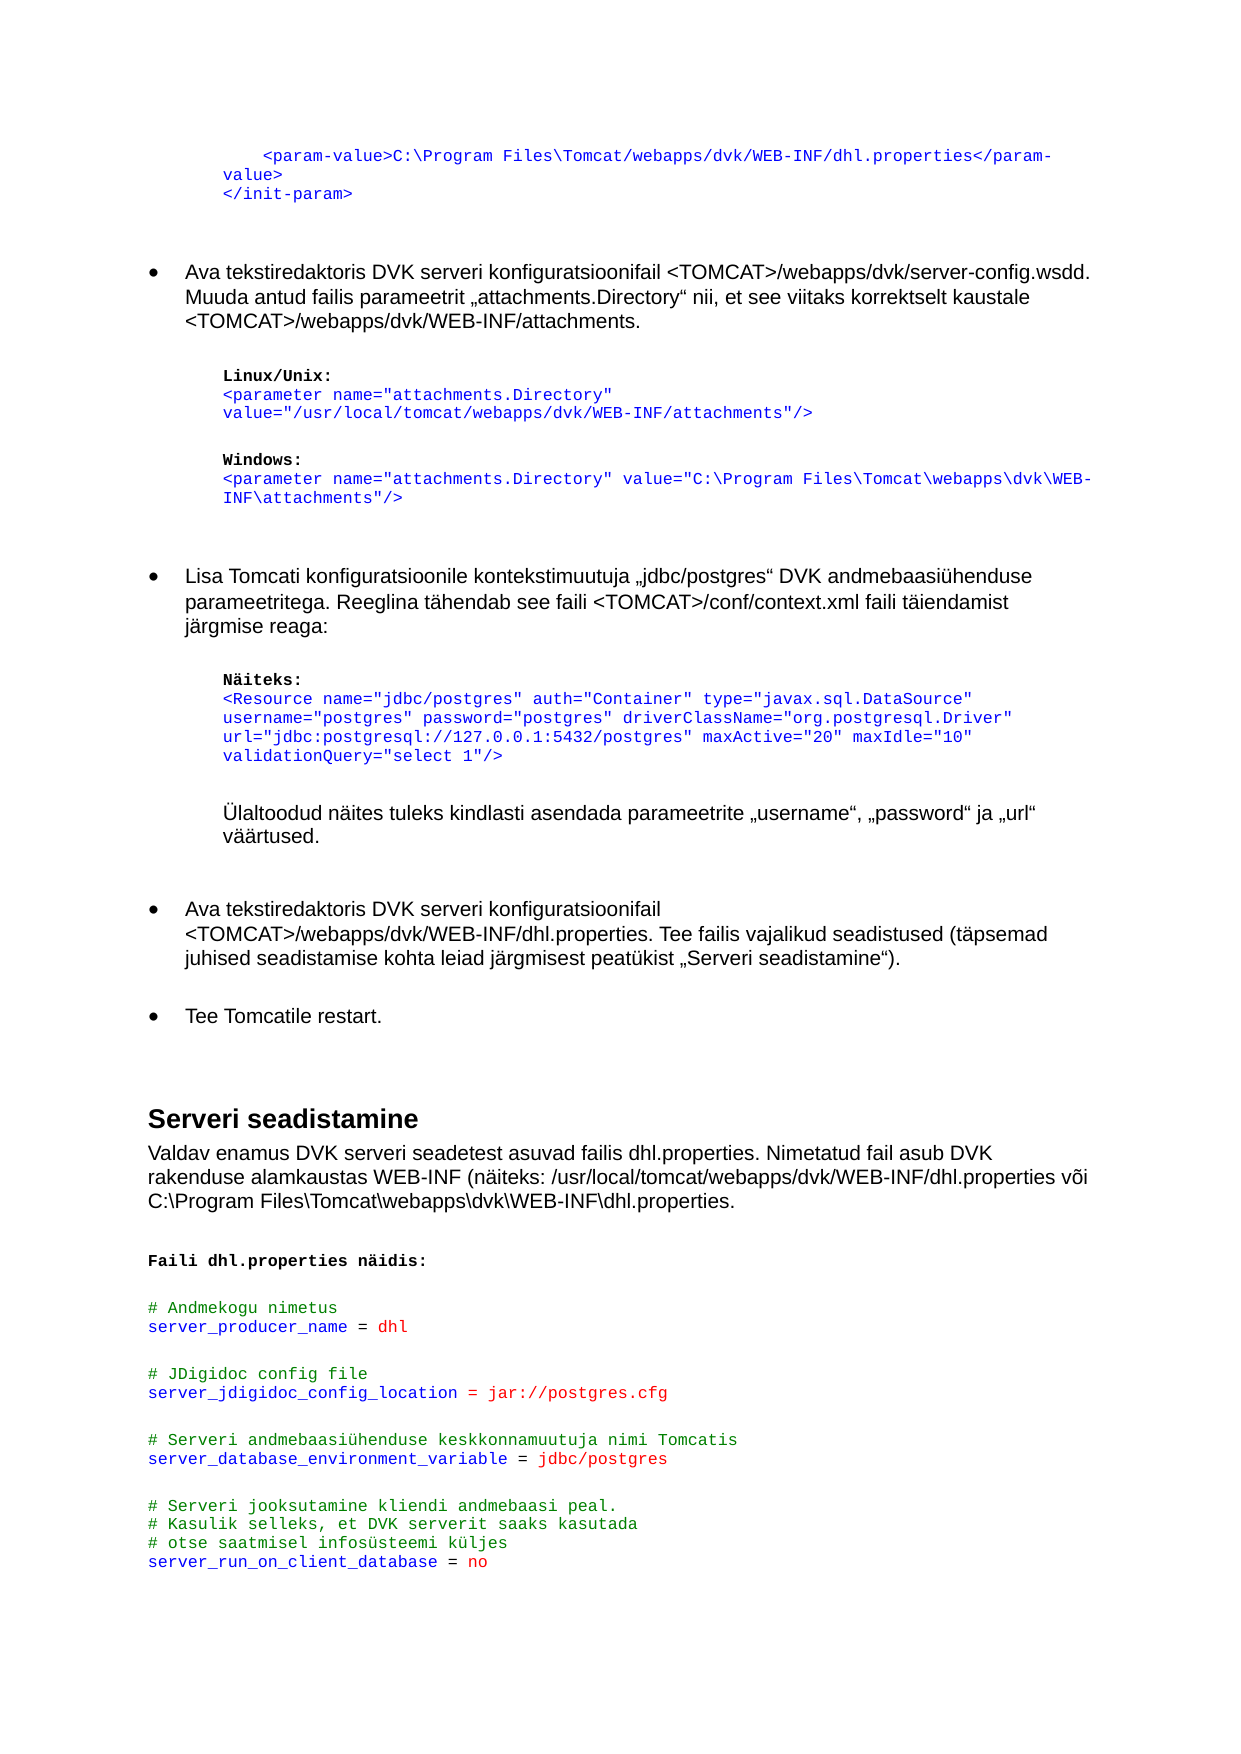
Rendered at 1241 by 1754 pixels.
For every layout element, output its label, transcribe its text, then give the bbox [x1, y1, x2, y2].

text Faili dhl.properties näidis: [148, 1253, 1093, 1300]
text Ülaltoodud näites tuleks kindlasti asendada parameetrite „username“, „password“ ja „url“ väärtused. [223, 800, 1093, 848]
text # JDigidoc config file [148, 1366, 1093, 1384]
text # otse saatmisel infosüsteemi küljes [148, 1535, 1093, 1554]
list Ava tekstiredaktoris DVK serveri konfiguratsioonifail <TOMCAT>/webapps/dvk/server-config.wsdd. Muuda antud failis parameetrit „attachments.Directory“ nii, et see viitaks korrektselt kaustale <TOMCAT>/webapps/dvk/WEB-INF/attachments. [148, 257, 1093, 333]
text # Serveri andmebaasiühenduse keskkonnamuutuja nimi Tomcatis [148, 1431, 1093, 1450]
list Lisa Tomcati konfiguratsioonile kontekstimuutuja „jdbc/postgres“ DVK andmebaasiühenduse parameetritega. Reeglina tähendab see faili <TOMCAT>/conf/context.xml faili täiendamist järgmise reaga: [148, 562, 1093, 637]
text server_database_environment_variable = jdbc/postgres [148, 1450, 1093, 1469]
list Tee Tomcatile restart. [148, 1001, 1093, 1029]
text Serveri seadistamine [148, 1103, 1093, 1134]
list Ava tekstiredaktoris DVK serveri konfiguratsioonifail <TOMCAT>/webapps/dvk/WEB-INF/dhl.properties. Tee failis vajalikud seadistused (täpsemad juhised seadistamise kohta leiad järgmisest peatükist „Serveri seadistamine“). [148, 894, 1093, 970]
text <param-value>C:\Program Files\Tomcat/webapps/dvk/WEB-INF/dhl.properties</param-value> </init-param> [223, 148, 1093, 204]
text # Serveri jooksutamine kliendi andmebaasi peal. [148, 1497, 1093, 1516]
text # Kasulik selleks, et DVK serverit saaks kasutada [148, 1516, 1093, 1535]
text server_run_on_client_database = no [148, 1554, 1093, 1572]
text # Andmekogu nimetus [148, 1300, 1093, 1319]
text Windows: <parameter name="attachments.Directory" value="C:\Program Files\Tomcat\webapps\dvk\WEB-INF\attachments"/> [223, 452, 1093, 508]
text server_jdigidoc_config_location = jar://postgres.cfg [148, 1384, 1093, 1403]
text Valdav enamus DVK serveri seadetest asuvad failis dhl.properties. Nimetatud fail asub DVK rakenduse alamkaustas WEB-INF (näiteks: /usr/local/tomcat/webapps/dvk/WEB-INF/dhl.properties või C:\Program Files\Tomcat\webapps\dvk\WEB-INF\dhl.properties. [148, 1141, 1093, 1212]
text server_producer_name = dhl [148, 1319, 1093, 1338]
text Linux/Unix: <parameter name="attachments.Directory" value="/usr/local/tomcat/webapps/dvk/WEB-INF/attachments"/> [223, 367, 1093, 424]
text Näiteks: <Resource name="jdbc/postgres" auth="Container" type="javax.sql.DataSource" username="postgres" password="postgres" driverClassName="org.postgresql.Driver" url="jdbc:postgresql://127.0.0.1:5432/postgres" maxActive="20" maxIdle="10" validationQuery="select 1"/> [223, 672, 1093, 766]
